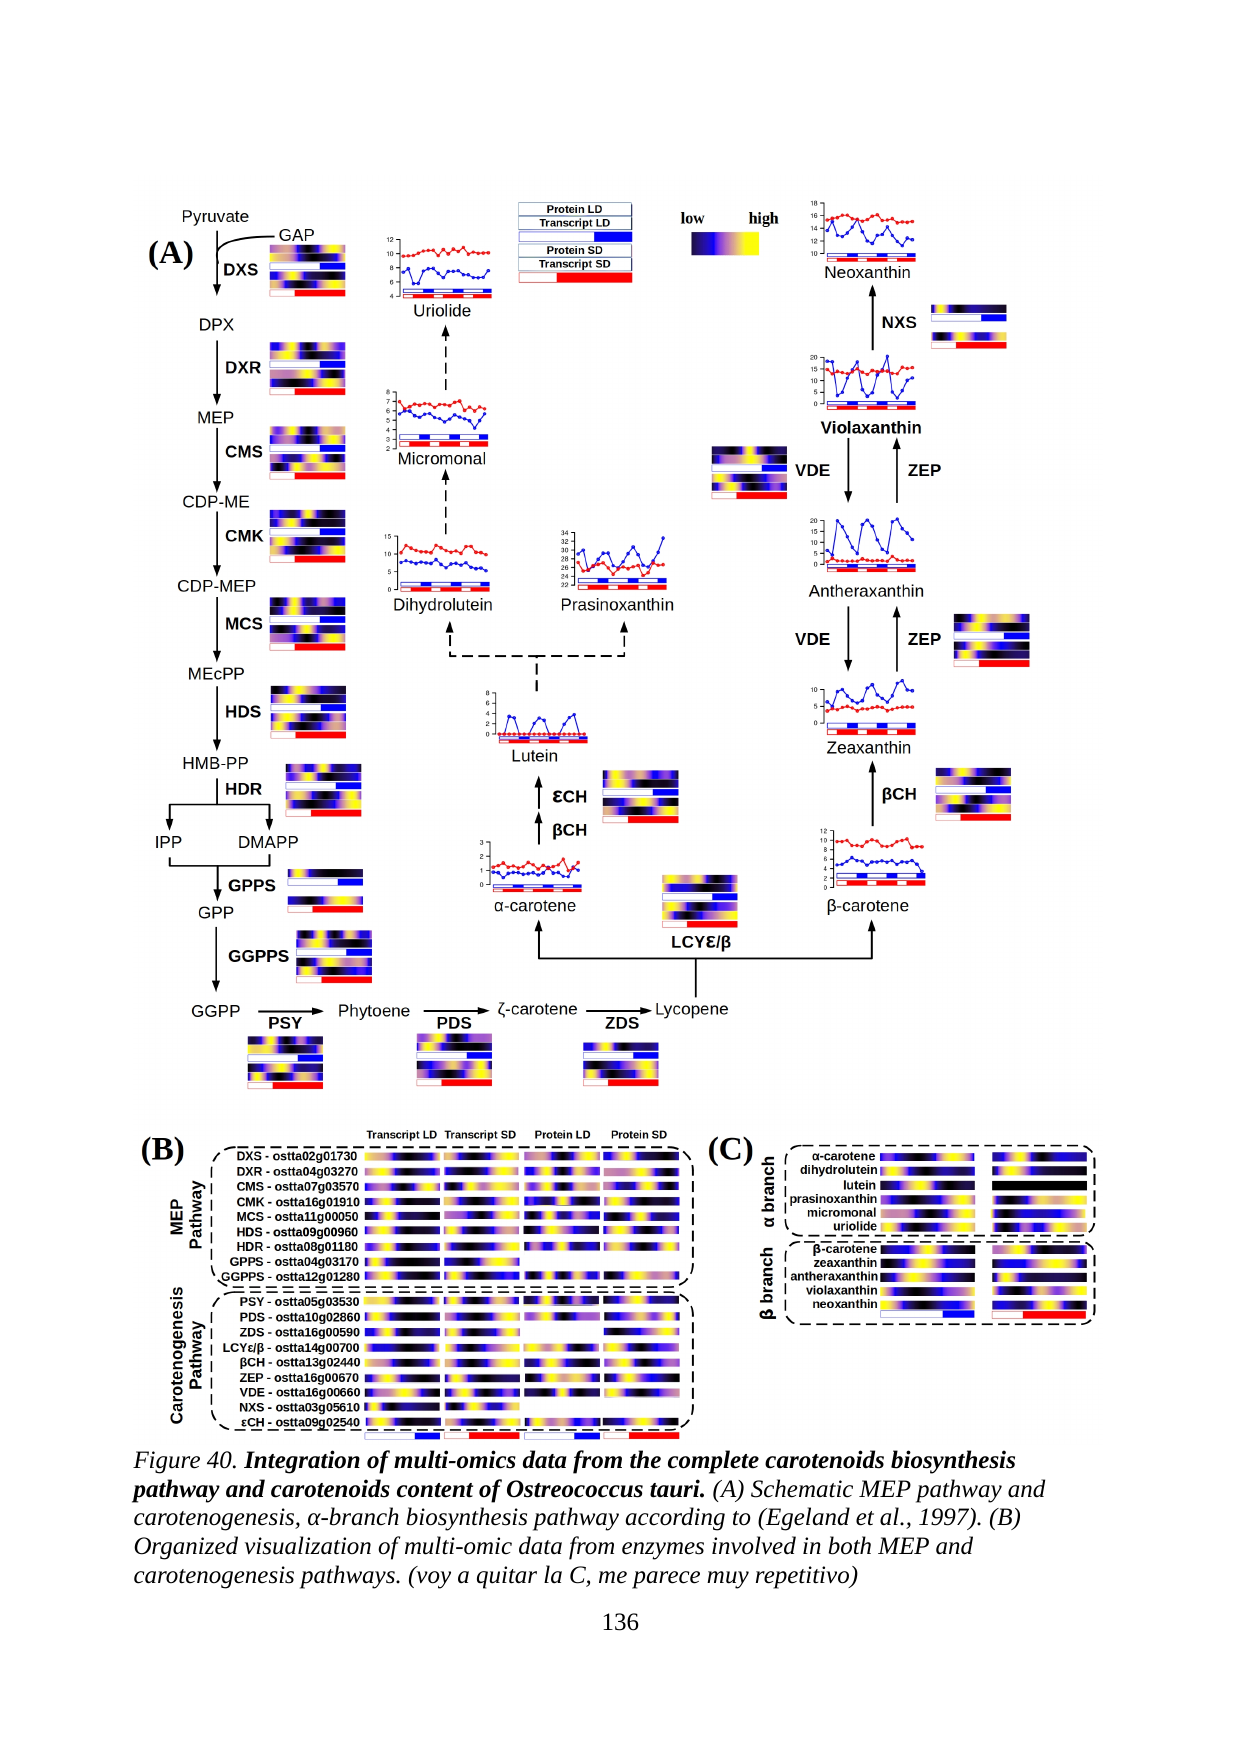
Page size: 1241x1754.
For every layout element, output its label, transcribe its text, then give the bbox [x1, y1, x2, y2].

text Figure 40. Integration of multi-omics data from the complete carotenoids biosynthesis pathway and carotenoids content of Ostreococcus tauri. (A) Schematic MEP pathway and carotenogenesis, α-branch biosynthesis pathway according to (Egeland et al., 1997). (B) Organized visualization of multi-omic data from enzymes involved in both MEP and carotenogenesis pathways. (voy a quitar la C, me parece muy repetitivo) [133, 1445, 1103, 1589]
picture [133, 175, 1104, 1445]
